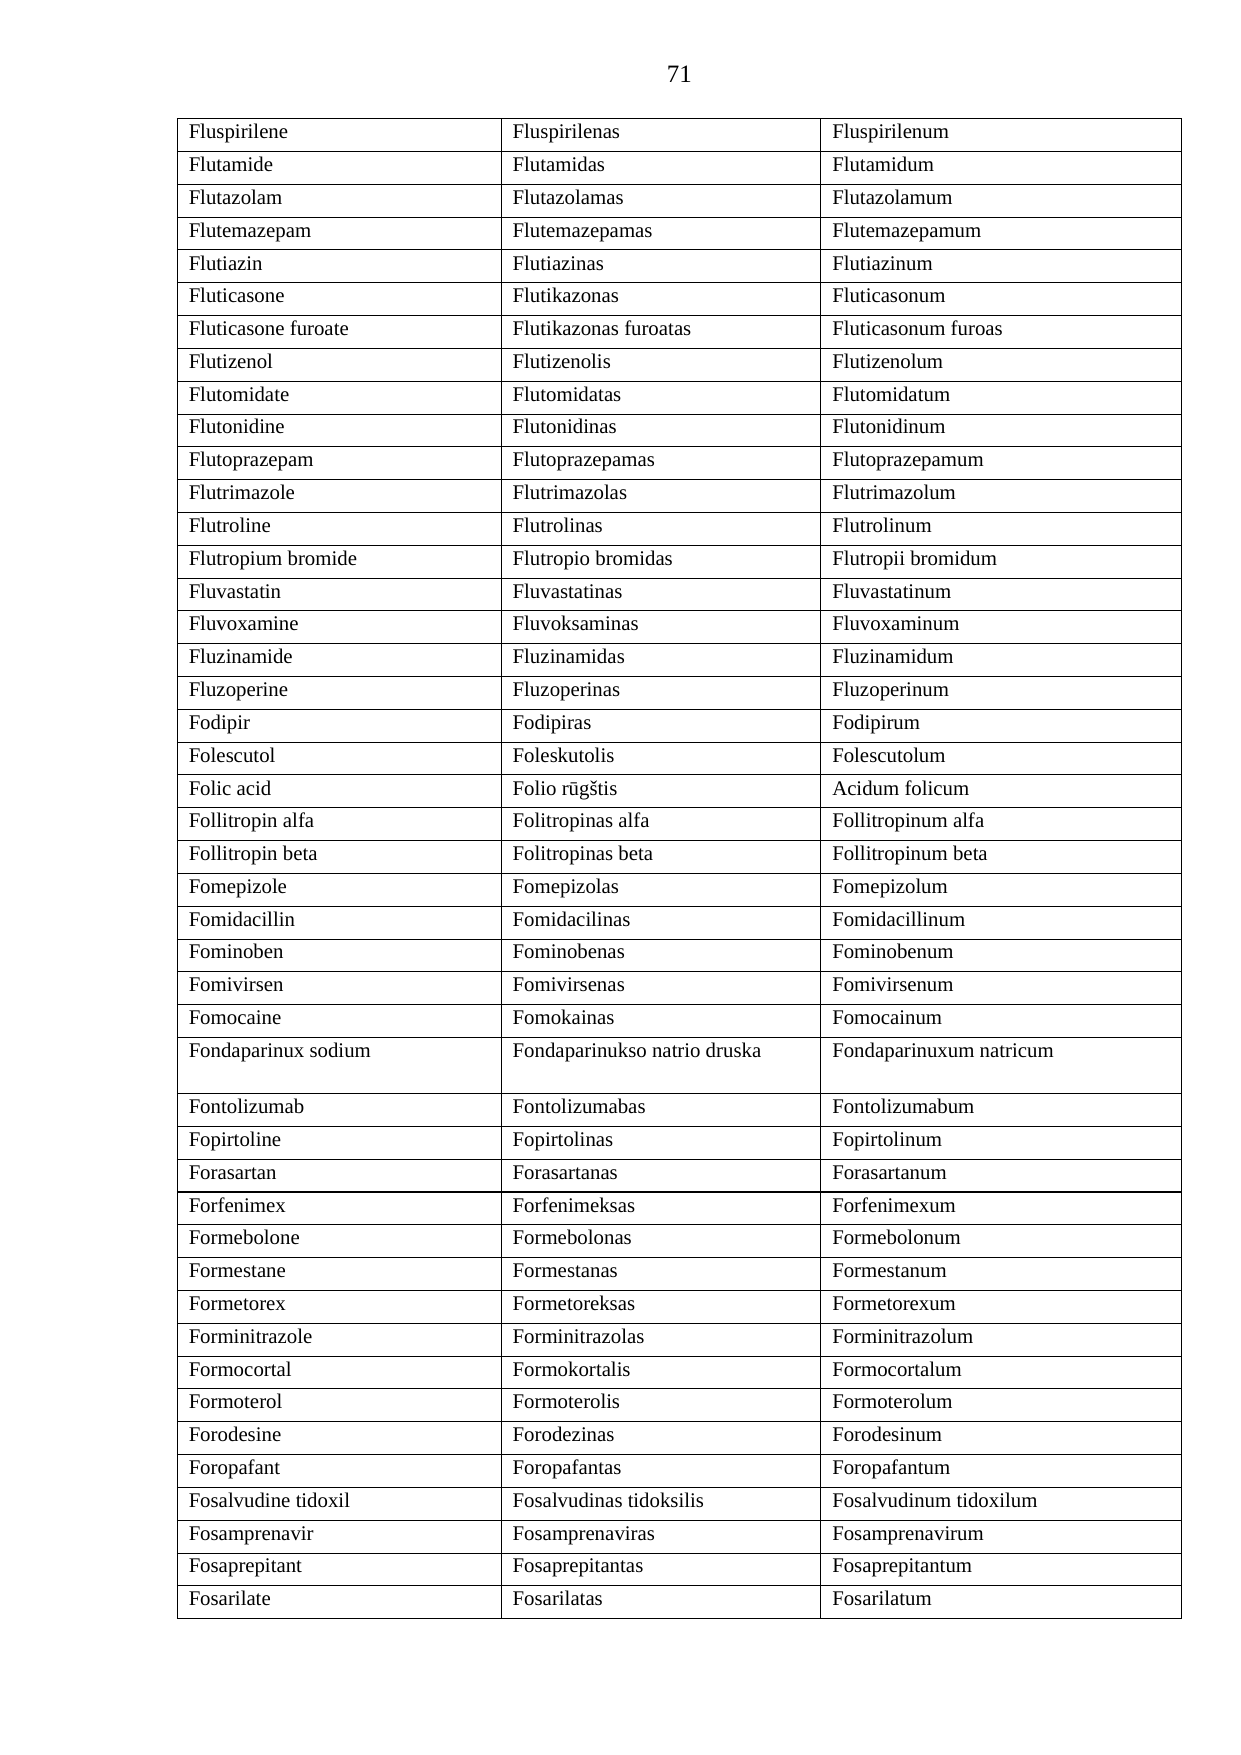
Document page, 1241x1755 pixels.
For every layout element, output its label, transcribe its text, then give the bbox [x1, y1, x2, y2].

table_cell Formoterol [178, 1389, 501, 1421]
table_cell Fosarilate [178, 1586, 501, 1618]
table_cell Fosaprepitantum [821, 1554, 1181, 1585]
table_cell Flutroline [178, 513, 501, 545]
table_cell Flutizenolis [502, 349, 820, 381]
table_cell Forasartanum [821, 1160, 1181, 1191]
table_cell Forfenimex [178, 1193, 501, 1224]
table_cell Flutikazonas [502, 283, 820, 315]
table_cell Formestanum [821, 1258, 1181, 1290]
table_cell Fomocaine [178, 1005, 501, 1037]
table_cell Forasartanas [502, 1160, 820, 1191]
table_cell Flutropii bromidum [821, 546, 1181, 577]
table_cell Flutomidatas [502, 382, 820, 413]
table_cell Fominobenas [502, 940, 820, 971]
table_cell Formokortalis [502, 1357, 820, 1388]
table_cell Flutazolam [178, 185, 501, 217]
table_cell Fluspirilenum [821, 119, 1181, 151]
table_cell Fomocainum [821, 1005, 1181, 1037]
table_cell Fluzinamidas [502, 644, 820, 676]
table_cell Forminitrazole [178, 1324, 501, 1356]
table_cell Flutrimazolas [502, 480, 820, 512]
table_cell Folescutolum [821, 743, 1181, 774]
table_cell Flutizenolum [821, 349, 1181, 381]
table_cell Forodesinum [821, 1422, 1181, 1454]
table_cell Forodesine [178, 1422, 501, 1454]
table_cell Fontolizumabas [502, 1094, 820, 1126]
table_cell Flutonidine [178, 415, 501, 446]
table_cell Forfenimexum [821, 1193, 1181, 1224]
table_cell Fluzoperine [178, 677, 501, 709]
table_cell Fluspirilene [178, 119, 501, 151]
table_cell Formetorex [178, 1291, 501, 1323]
table_cell Flutrimazole [178, 480, 501, 512]
table_cell Fluzoperinum [821, 677, 1181, 709]
table_cell Fomivirsenum [821, 972, 1181, 1004]
table_cell Flutazolamum [821, 185, 1181, 217]
table_cell Foropafantum [821, 1455, 1181, 1487]
table_cell Folic acid [178, 775, 501, 807]
table_cell Foropafant [178, 1455, 501, 1487]
table_cell Fosamprenaviras [502, 1521, 820, 1552]
table_cell Fomivirsenas [502, 972, 820, 1004]
table_cell Flutizenol [178, 349, 501, 381]
table_cell Foropafantas [502, 1455, 820, 1487]
table_cell Formocortalum [821, 1357, 1181, 1388]
table_cell Fluticasonum furoas [821, 316, 1181, 348]
table_cell Fomidacillin [178, 907, 501, 938]
table_cell Fosarilatum [821, 1586, 1181, 1618]
table_cell Flutropium bromide [178, 546, 501, 577]
table_cell Flutrolinum [821, 513, 1181, 545]
table_cell Fondaparinux sodium [178, 1038, 501, 1093]
table_cell Fosamprenavir [178, 1521, 501, 1552]
table_cell Fomokainas [502, 1005, 820, 1037]
table_cell Fopirtolinum [821, 1127, 1181, 1159]
table_cell Flutonidinum [821, 415, 1181, 446]
table_cell Flutoprazepamas [502, 447, 820, 479]
table_cell Fluspirilenas [502, 119, 820, 151]
table_cell Fopirtolinas [502, 1127, 820, 1159]
table_cell Fluzinamide [178, 644, 501, 676]
table_cell Folescutol [178, 743, 501, 774]
table_cell Fluvoksaminas [502, 611, 820, 643]
table_cell Fodipirum [821, 710, 1181, 742]
table_cell Flutemazepamum [821, 218, 1181, 249]
table_cell Fluzinamidum [821, 644, 1181, 676]
table_cell Formestanas [502, 1258, 820, 1290]
table_cell Folio rūgštis [502, 775, 820, 807]
table_cell Forodezinas [502, 1422, 820, 1454]
table_cell Follitropinum beta [821, 841, 1181, 873]
table_cell Fomepizole [178, 874, 501, 906]
table_cell Fluvoxamine [178, 611, 501, 643]
table_cell Fluticasone furoate [178, 316, 501, 348]
table_cell Fominoben [178, 940, 501, 971]
table_cell Formoterolis [502, 1389, 820, 1421]
table_cell Fosalvudinum tidoxilum [821, 1488, 1181, 1519]
table_cell Forfenimeksas [502, 1193, 820, 1224]
table_cell Formebolonum [821, 1225, 1181, 1257]
table_cell Fosaprepitantas [502, 1554, 820, 1585]
table_cell Follitropin beta [178, 841, 501, 873]
table_cell Fomepizolas [502, 874, 820, 906]
table_cell Fluvoxaminum [821, 611, 1181, 643]
table_cell Formetorexum [821, 1291, 1181, 1323]
table_cell Forminitrazolas [502, 1324, 820, 1356]
table_cell Flutamide [178, 152, 501, 184]
table_cell Fomivirsen [178, 972, 501, 1004]
table_cell Flutiazinum [821, 250, 1181, 282]
table_cell Fopirtoline [178, 1127, 501, 1159]
table_cell Formocortal [178, 1357, 501, 1388]
table_cell Fluvastatinum [821, 579, 1181, 610]
table_cell Foleskutolis [502, 743, 820, 774]
table_cell Flutoprazepam [178, 447, 501, 479]
table_cell Fontolizumabum [821, 1094, 1181, 1126]
table_cell Flutomidatum [821, 382, 1181, 413]
table_cell Fosalvudine tidoxil [178, 1488, 501, 1519]
table_cell Fontolizumab [178, 1094, 501, 1126]
table_cell Fluticasone [178, 283, 501, 315]
table_cell Flutrolinas [502, 513, 820, 545]
table_cell Flutomidate [178, 382, 501, 413]
table_cell Forasartan [178, 1160, 501, 1191]
table_cell Fominobenum [821, 940, 1181, 971]
table_cell Flutrimazolum [821, 480, 1181, 512]
table_cell Fluvastatin [178, 579, 501, 610]
table_cell Fomidacilinas [502, 907, 820, 938]
table_cell Flutazolamas [502, 185, 820, 217]
table_cell Fodipiras [502, 710, 820, 742]
table_cell Fodipir [178, 710, 501, 742]
table_cell Folitropinas beta [502, 841, 820, 873]
table_cell Flutamidum [821, 152, 1181, 184]
table_cell Fluvastatinas [502, 579, 820, 610]
table_cell Formetoreksas [502, 1291, 820, 1323]
table_cell Flutemazepamas [502, 218, 820, 249]
table_cell Follitropin alfa [178, 808, 501, 840]
table_cell Fosaprepitant [178, 1554, 501, 1585]
table_cell Fomidacillinum [821, 907, 1181, 938]
table_cell Follitropinum alfa [821, 808, 1181, 840]
table_cell Flutemazepam [178, 218, 501, 249]
table_cell Flutoprazepamum [821, 447, 1181, 479]
table_cell Flutiazin [178, 250, 501, 282]
table_cell Fluticasonum [821, 283, 1181, 315]
table_cell Formebolonas [502, 1225, 820, 1257]
table_cell Folitropinas alfa [502, 808, 820, 840]
table_cell Fluzoperinas [502, 677, 820, 709]
table_cell Formebolone [178, 1225, 501, 1257]
table_cell Flutropio bromidas [502, 546, 820, 577]
table_cell Flutiazinas [502, 250, 820, 282]
table_cell Fosamprenavirum [821, 1521, 1181, 1552]
table_cell Fosalvudinas tidoksilis [502, 1488, 820, 1519]
table_cell Fosarilatas [502, 1586, 820, 1618]
table_cell Fondaparinuxum natricum [821, 1038, 1181, 1093]
table_cell Formestane [178, 1258, 501, 1290]
table_cell Acidum folicum [821, 775, 1181, 807]
table_cell Flutamidas [502, 152, 820, 184]
table_cell Fondaparinukso natrio druska [502, 1038, 820, 1093]
table_cell Flutikazonas furoatas [502, 316, 820, 348]
table_cell Forminitrazolum [821, 1324, 1181, 1356]
table_cell Fomepizolum [821, 874, 1181, 906]
table_cell Formoterolum [821, 1389, 1181, 1421]
table_cell Flutonidinas [502, 415, 820, 446]
